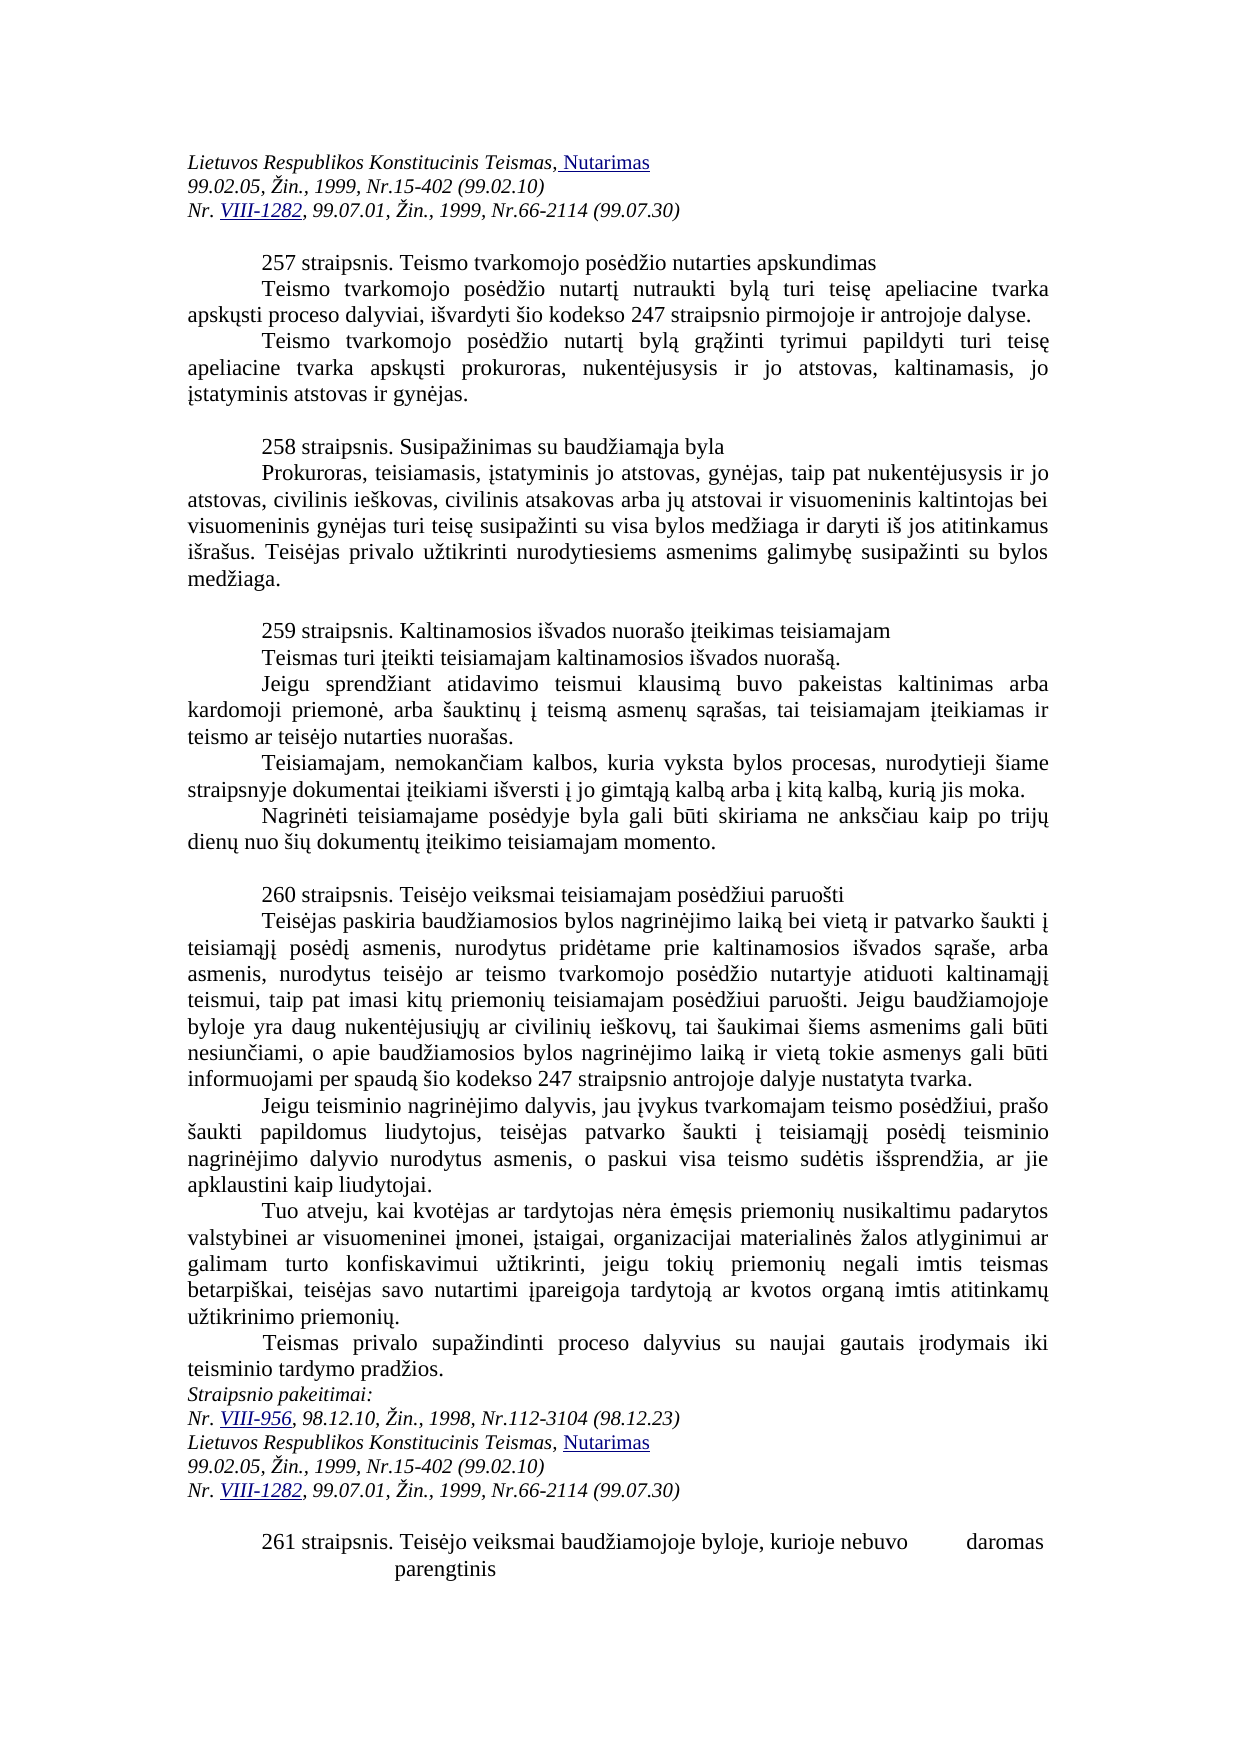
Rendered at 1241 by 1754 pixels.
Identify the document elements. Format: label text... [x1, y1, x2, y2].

text 258 straipsnis. Susipažinimas su baudžiamąja byla [187, 433, 1050, 459]
text 99.02.05, Žin., 1999, Nr.15-402 (99.02.10) [187, 1454, 1050, 1478]
text Jeigu sprendžiant atidavimo teismui klausimą buvo pakeistas kaltinimas arba kardomoji priemonė, arba šauktinų į teismą asmenų sąrašas, tai teisiamajam įteikiamas ir teismo ar teisėjo nutarties nuorašas. [187, 670, 1050, 749]
text Lietuvos Respublikos Konstitucinis Teismas, Nutarimas [187, 1430, 1050, 1454]
text Teismo tvarkomojo posėdžio nutartį nutraukti bylą turi teisę apeliacine tvarka apskųsti proceso dalyviai, išvardyti šio kodekso 247 straipsnio pirmojoje ir antrojoje dalyse. [187, 275, 1050, 328]
text Straipsnio pakeitimai: [187, 1382, 1050, 1406]
text Prokuroras, teisiamasis, įstatyminis jo atstovas, gynėjas, taip pat nukentėjusysis ir jo atstovas, civilinis ieškovas, civilinis atsakovas arba jų atstovai ir visuomeninis kaltintojas bei visuomeninis gynėjas turi teisę susipažinti su visa bylos medžiaga ir daryti iš jos atitinkamus išrašus. Teisėjas privalo užtikrinti nurodytiesiems asmenims galimybę susipažinti su bylos medžiaga. [187, 459, 1050, 591]
text Tuo atveju, kai kvotėjas ar tardytojas nėra ėmęsis priemonių nusikaltimu padarytos valstybinei ar visuomeninei įmonei, įstaigai, organizacijai materialinės žalos atlyginimui ar galimam turto konfiskavimui užtikrinti, jeigu tokių priemonių negali imtis teismas betarpiškai, teisėjas savo nutartimi įpareigoja tardytoją ar kvotos organą imtis atitinkamų užtikrinimo priemonių. [187, 1197, 1050, 1329]
text Lietuvos Respublikos Konstitucinis Teismas, Nutarimas [187, 150, 1050, 174]
text 99.02.05, Žin., 1999, Nr.15-402 (99.02.10) [187, 174, 1050, 198]
text Jeigu teisminio nagrinėjimo dalyvis, jau įvykus tvarkomajam teismo posėdžiui, prašo šaukti papildomus liudytojus, teisėjas patvarko šaukti į teisiamąjį posėdį teisminio nagrinėjimo dalyvio nurodytus asmenis, o paskui visa teismo sudėtis išsprendžia, ar jie apklaustini kaip liudytojai. [187, 1092, 1050, 1197]
text Teisėjas paskiria baudžiamosios bylos nagrinėjimo laiką bei vietą ir patvarko šaukti į teisiamąjį posėdį asmenis, nurodytus pridėtame prie kaltinamosios išvados sąraše, arba asmenis, nurodytus teisėjo ar teismo tvarkomojo posėdžio nutartyje atiduoti kaltinamąjį teismui, taip pat imasi kitų priemonių teisiamajam posėdžiui paruošti. Jeigu baudžiamojoje byloje yra daug nukentėjusiųjų ar civilinių ieškovų, tai šaukimai šiems asmenims gali būti nesiunčiami, o apie baudžiamosios bylos nagrinėjimo laiką ir vietą tokie asmenys gali būti informuojami per spaudą šio kodekso 247 straipsnio antrojoje dalyje nustatyta tvarka. [187, 907, 1050, 1092]
text 261 straipsnis. Teisėjo veiksmai baudžiamojoje byloje, kurioje nebuvo daromas parengtinis [261, 1528, 1050, 1581]
text 260 straipsnis. Teisėjo veiksmai teisiamajam posėdžiui paruošti [187, 881, 1050, 907]
text Teisiamajam, nemokančiam kalbos, kuria vyksta bylos procesas, nurodytieji šiame straipsnyje dokumentai įteikiami išversti į jo gimtąją kalbą arba į kitą kalbą, kurią jis moka. [187, 749, 1050, 802]
text Nr. VIII-956, 98.12.10, Žin., 1998, Nr.112-3104 (98.12.23) [187, 1406, 1050, 1430]
text Nr. VIII-1282, 99.07.01, Žin., 1999, Nr.66-2114 (99.07.30) [187, 198, 1050, 222]
text 257 straipsnis. Teismo tvarkomojo posėdžio nutarties apskundimas [187, 248, 1050, 275]
text Teismas turi įteikti teisiamajam kaltinamosios išvados nuorašą. [187, 644, 1050, 670]
text Teismas privalo supažindinti proceso dalyvius su naujai gautais įrodymais iki teisminio tardymo pradžios. [187, 1329, 1050, 1382]
text 259 straipsnis. Kaltinamosios išvados nuorašo įteikimas teisiamajam [187, 617, 1050, 644]
text Nr. VIII-1282, 99.07.01, Žin., 1999, Nr.66-2114 (99.07.30) [187, 1478, 1050, 1502]
text Teismo tvarkomojo posėdžio nutartį bylą grąžinti tyrimui papildyti turi teisę apeliacine tvarka apskųsti prokuroras, nukentėjusysis ir jo atstovas, kaltinamasis, jo įstatyminis atstovas ir gynėjas. [187, 328, 1050, 407]
text Nagrinėti teisiamajame posėdyje byla gali būti skiriama ne anksčiau kaip po trijų dienų nuo šių dokumentų įteikimo teisiamajam momento. [187, 802, 1050, 855]
